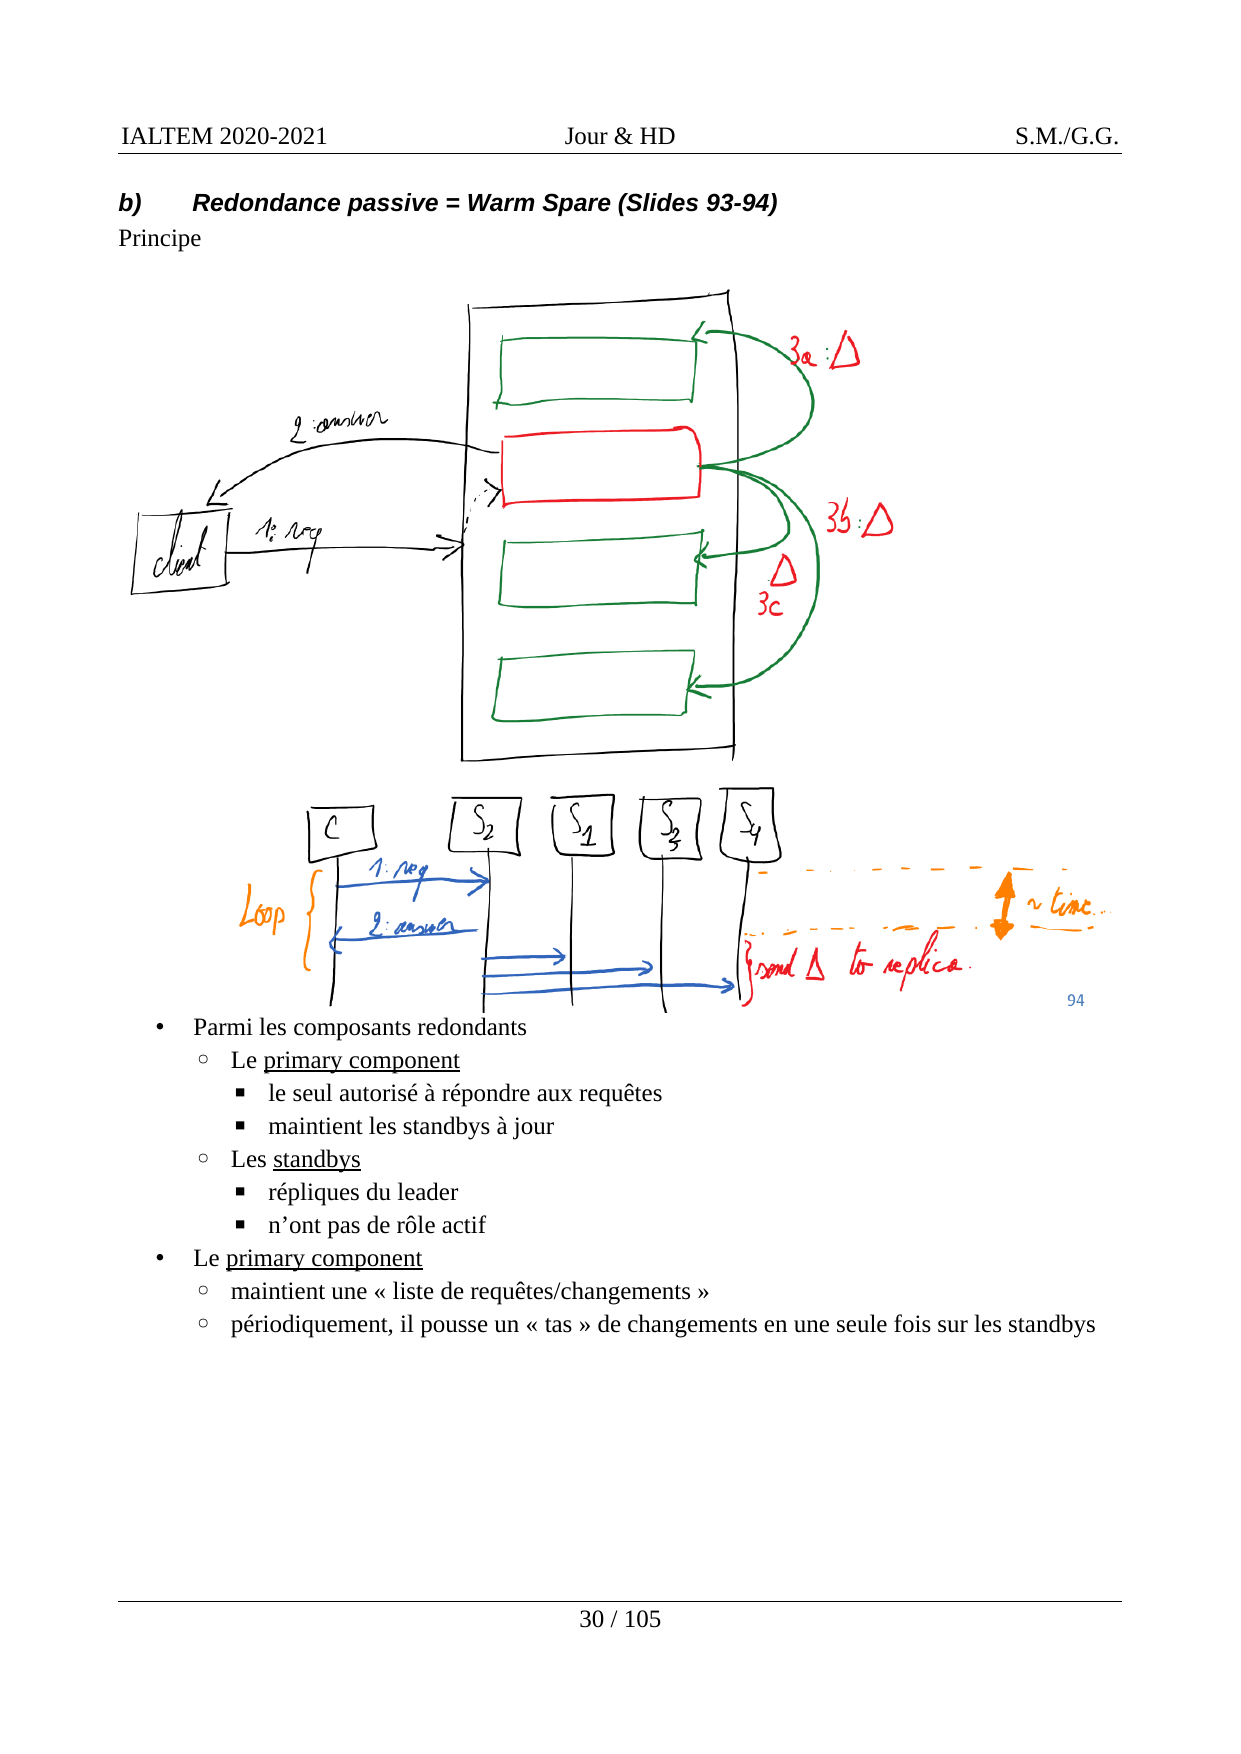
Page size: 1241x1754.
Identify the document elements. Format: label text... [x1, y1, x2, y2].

text Principe [118, 223, 1122, 252]
list le seul autorisé à répondre aux requêtes [231, 1078, 1122, 1107]
picture [118, 271, 1123, 1013]
list périodiquement, il pousse un « tas » de changements en une seule fois sur les standbys [193, 1309, 1122, 1338]
list Le primary component [156, 1243, 1122, 1272]
list maintient les standbys à jour [231, 1111, 1122, 1140]
list maintient une « liste de requêtes/changements » [193, 1276, 1122, 1305]
list répliques du leader [231, 1177, 1122, 1206]
list Les standbys [193, 1144, 1122, 1173]
list Le primary component [193, 1045, 1122, 1074]
list n’ont pas de rôle actif [231, 1210, 1122, 1239]
subtitle Redondance passive = Warm Spare (Slides 93-94) [118, 188, 1122, 217]
list Parmi les composants redondants [156, 1013, 1122, 1041]
